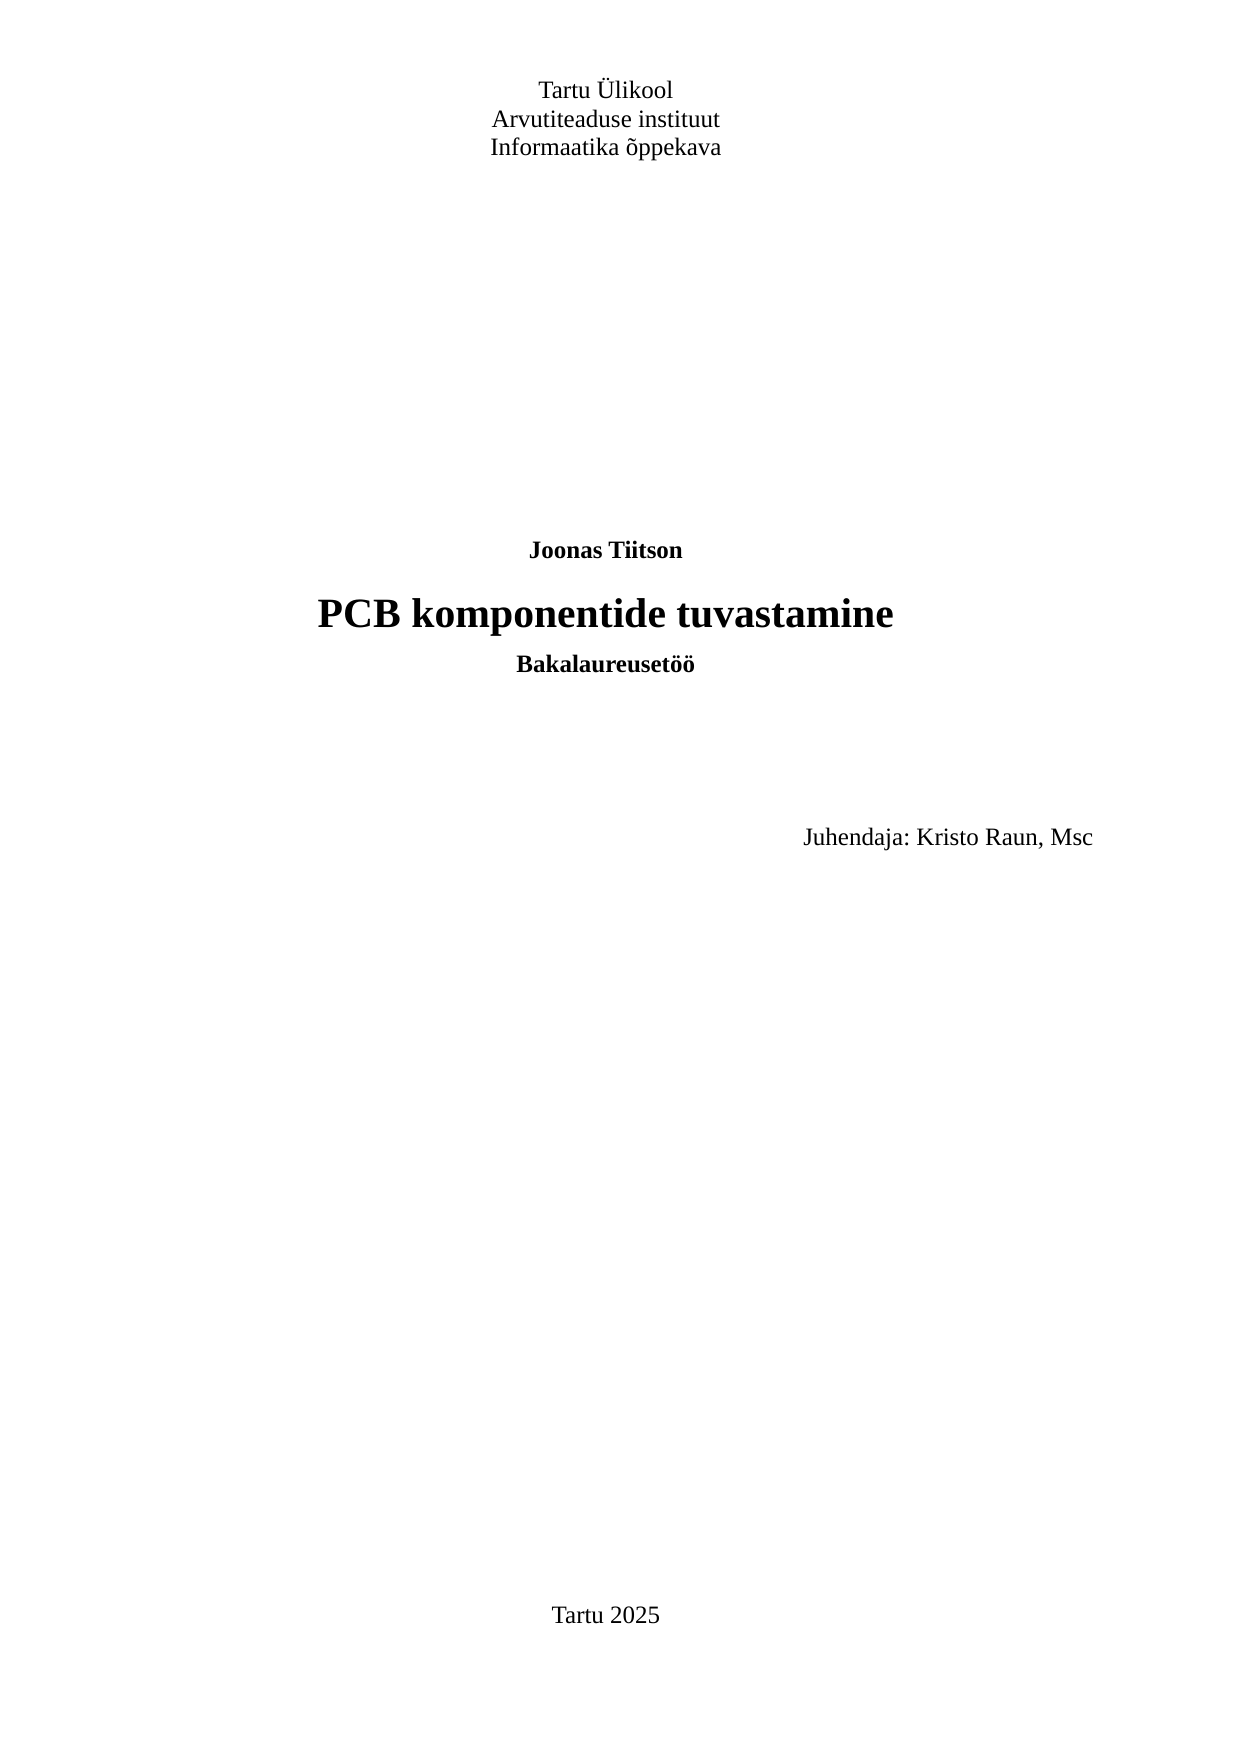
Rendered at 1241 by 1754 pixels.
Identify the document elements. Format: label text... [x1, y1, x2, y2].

text Tartu Ülikool [118, 75, 1093, 104]
text Informaatika õppekava [118, 132, 1093, 161]
text Juhendaja: Kristo Raun, Msc [118, 822, 1093, 851]
text Bakalaureusetöö [118, 649, 1093, 678]
text Joonas Tiitson [118, 535, 1093, 564]
title PCB komponentide tuvastamine [118, 589, 1093, 637]
text Arvutiteaduse instituut [118, 104, 1093, 132]
